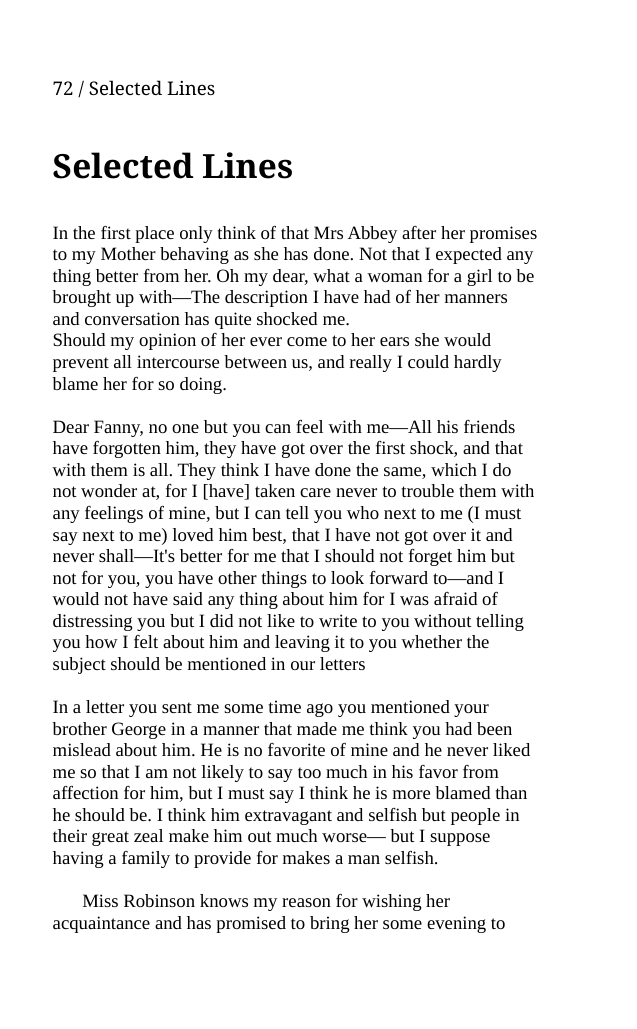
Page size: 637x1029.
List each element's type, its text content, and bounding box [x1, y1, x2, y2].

text Miss Robinson knows my reason for wishing her acquaintance and has promised to bring her some evening to [52, 890, 538, 933]
text Should my opinion of her ever come to her ears she would prevent all intercourse between us, and really I could hardly blame her for so doing. [52, 329, 538, 394]
text In a letter you sent me some time ago you mentioned your brother George in a manner that made me think you had been mislead about him. He is no favorite of mine and he never liked me so that I am not likely to say too much in his favor from affection for him, but I must say I think he is more blamed than he should be. I think him extravagant and selfish but people in their great zeal make him out much worse— but I suppose having a family to provide for makes a man selfish. [52, 696, 538, 868]
subtitle Selected Lines [52, 143, 538, 188]
text Dear Fanny, no one but you can feel with me—All his friends have forgotten him, they have got over the first shock, and that with them is all. They think I have done the same, which I do not wonder at, for I [have] taken care never to trouble them with any feelings of mine, but I can tell you who next to me (I must say next to me) loved him best, that I have not got over it and never shall—It's better for me that I should not forget him but not for you, you have other things to look forward to—and I would not have said any thing about him for I was afraid of distressing you but I did not like to write to you without telling you how I felt about him and leaving it to you whether the subject should be mentioned in our letters [52, 416, 538, 674]
text In the first place only think of that Mrs Abbey after her promises to my Mother behaving as she has done. Not that I expected any thing better from her. Oh my dear, what a woman for a girl to be brought up with—The description I have had of her manners and conversation has quite shocked me. [52, 222, 538, 329]
